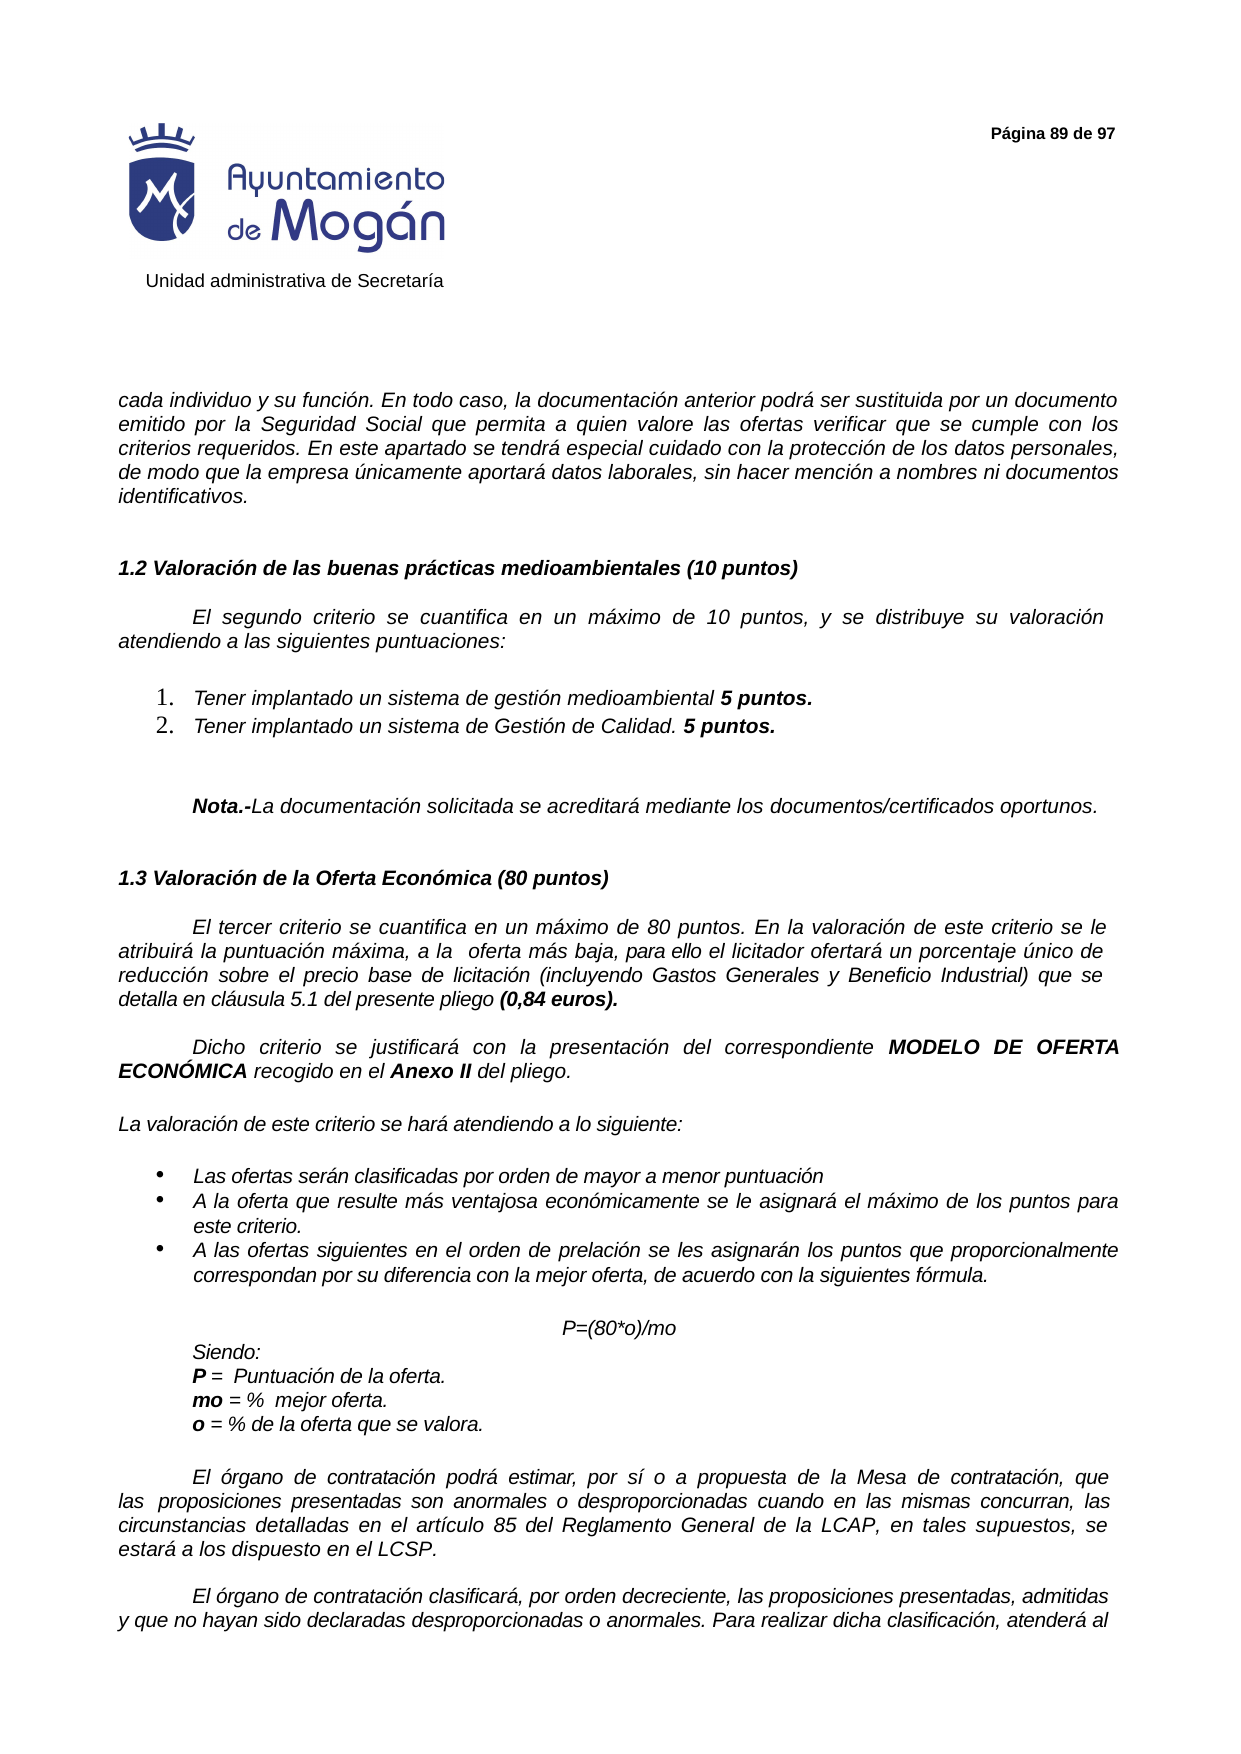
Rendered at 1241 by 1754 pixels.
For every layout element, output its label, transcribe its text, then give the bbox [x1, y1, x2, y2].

text Siendo: [192, 1340, 1122, 1364]
text P = Puntuación de la oferta. [192, 1364, 1122, 1388]
list A la oferta que resulte más ventajosa económicamente se le asignará el máximo de los puntos para este criterio. [156, 1189, 1122, 1238]
text El segundo criterio se cuantifica en un máximo de 10 puntos, y se distribuye su valoración atendiendo a las siguientes puntuaciones: [118, 605, 1107, 653]
text Nota.-La documentación solicitada se acreditará mediante los documentos/certificados oportunos. [118, 794, 1122, 818]
text P=(80*o)/mo [118, 1316, 1122, 1340]
text 1.3 Valoración de la Oferta Económica (80 puntos) [118, 866, 1122, 890]
text El órgano de contratación podrá estimar, por sí o a propuesta de la Mesa de contratación, que las proposiciones presentadas son anormales o desproporcionadas cuando en las mismas concurran, las circunstancias detalladas en el artículo 85 del Reglamento General de la LCAP, en tales supuestos, se estará a los dispuesto en el LCSP. [118, 1464, 1111, 1560]
list Tener implantado un sistema de gestión medioambiental 5 puntos. [156, 682, 1122, 711]
picture [128, 123, 445, 259]
text Dicho criterio se justificará con la presentación del correspondiente MODELO DE OFERTA ECONÓMICA recogido en el Anexo II del pliego. [118, 1035, 1122, 1083]
text o = % de la oferta que se valora. [192, 1412, 1122, 1436]
list A las ofertas siguientes en el orden de prelación se les asignarán los puntos que proporcionalmente correspondan por su diferencia con la mejor oferta, de acuerdo con la siguientes fórmula. [156, 1238, 1122, 1287]
text cada individuo y su función. En todo caso, la documentación anterior podrá ser sustituida por un documento emitido por la Seguridad Social que permita a quien valore las ofertas verificar que se cumple con los criterios requeridos. En este apartado se tendrá especial cuidado con la protección de los datos personales, de modo que la empresa únicamente aportará datos laborales, sin hacer mención a nombres ni documentos identificativos. [118, 388, 1122, 508]
text mo = % mejor oferta. [192, 1388, 1122, 1412]
list Tener implantado un sistema de Gestión de Calidad. 5 puntos. [156, 711, 1122, 739]
list Las ofertas serán clasificadas por orden de mayor a menor puntuación [156, 1164, 1122, 1189]
text 1.2 Valoración de las buenas prácticas medioambientales (10 puntos) [118, 556, 1122, 580]
text La valoración de este criterio se hará atendiendo a lo siguiente: [118, 1112, 1111, 1136]
text El tercer criterio se cuantifica en un máximo de 80 puntos. En la valoración de este criterio se le atribuirá la puntuación máxima, a la oferta más baja, para ello el licitador ofertará un porcentaje único de reducción sobre el precio base de licitación (incluyendo Gastos Generales y Beneficio Industrial) que se detalla en cláusula 5.1 del presente pliego (0,84 euros). [118, 915, 1106, 1011]
text El órgano de contratación clasificará, por orden decreciente, las proposiciones presentadas, admitidas y que no hayan sido declaradas desproporcionadas o anormales. Para realizar dicha clasificación, atenderá al [118, 1584, 1111, 1632]
